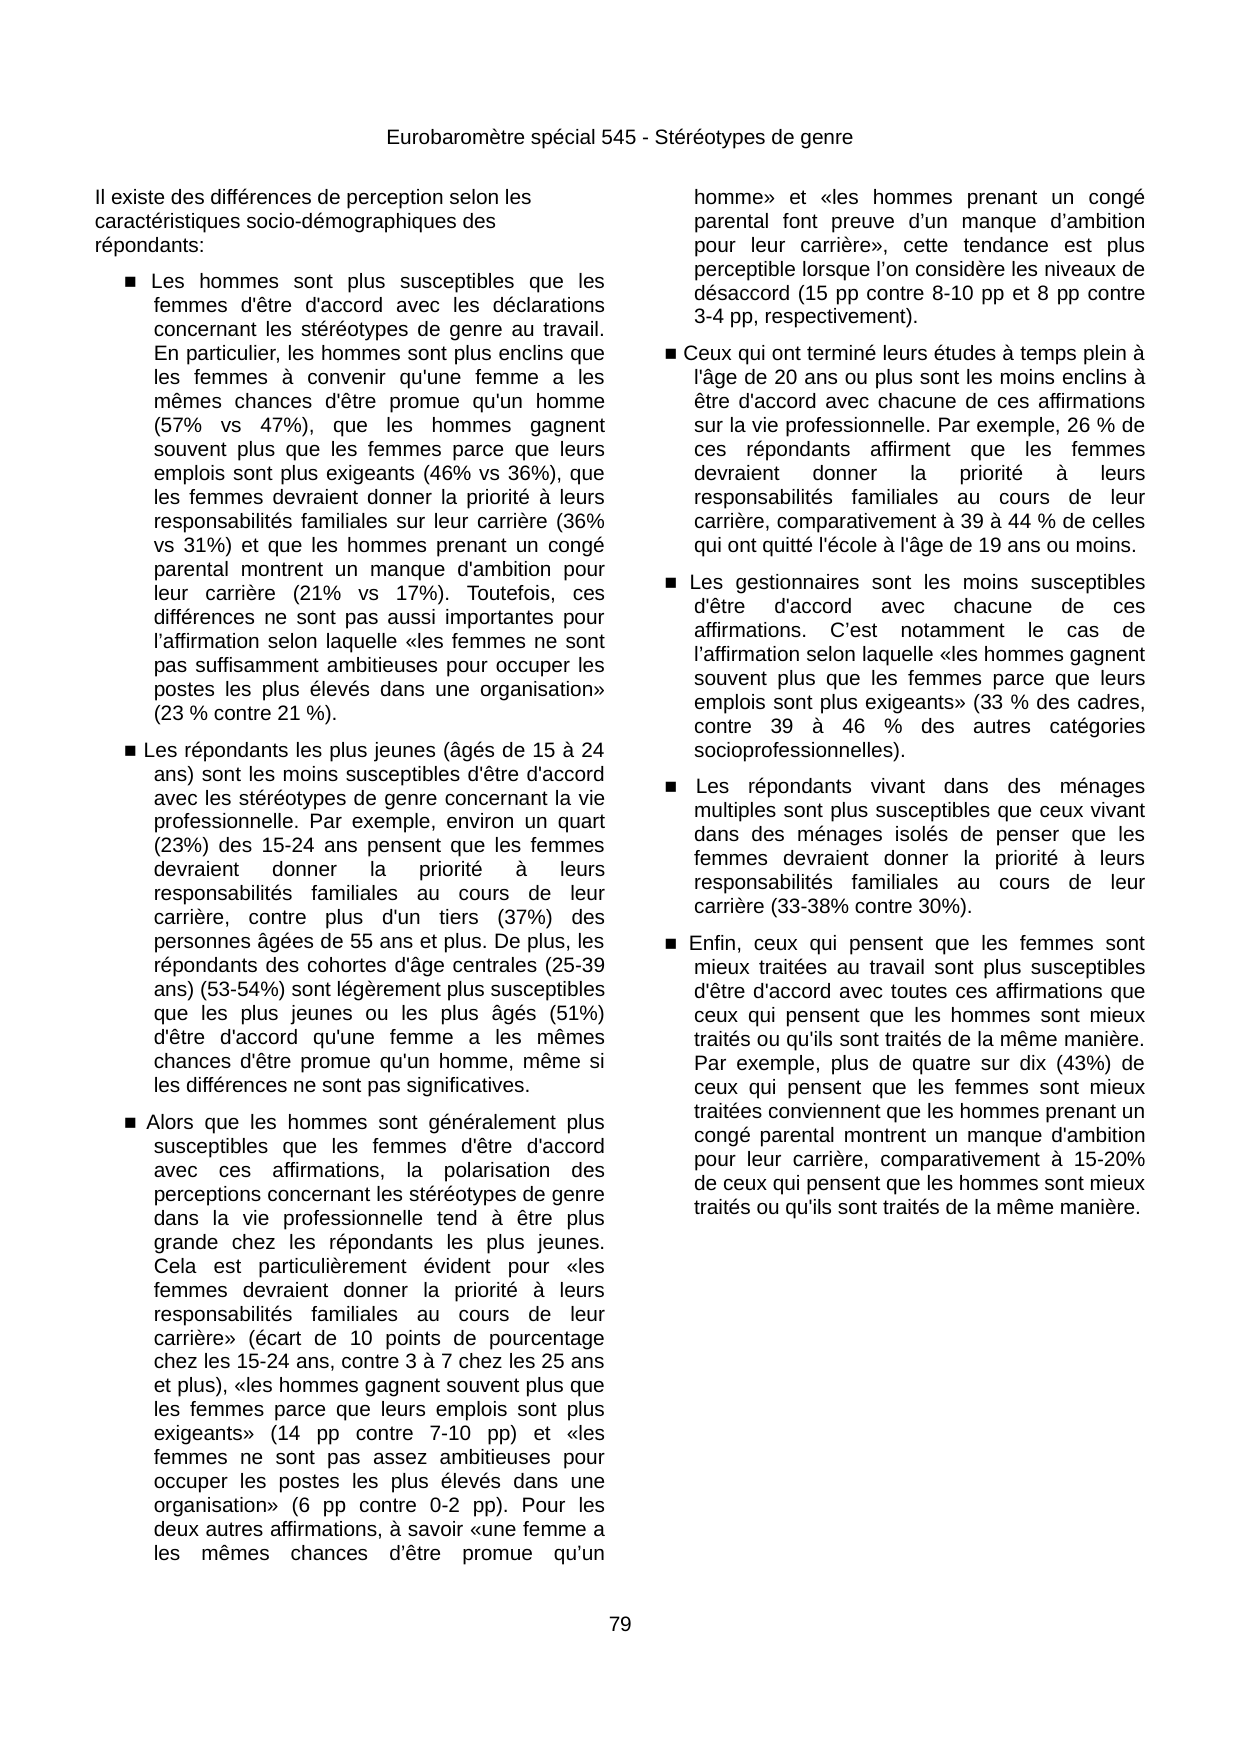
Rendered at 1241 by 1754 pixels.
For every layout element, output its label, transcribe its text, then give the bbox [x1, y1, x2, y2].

text ■ Les hommes sont plus susceptibles que les femmes d'être d'accord avec les déclarations concernant les stéréotypes de genre au travail. En particulier, les hommes sont plus enclins que les femmes à convenir qu'une femme a les mêmes chances d'être promue qu'un homme (57% vs 47%), que les hommes gagnent souvent plus que les femmes parce que leurs emplois sont plus exigeants (46% vs 36%), que les femmes devraient donner la priorité à leurs responsabilités familiales sur leur carrière (36% vs 31%) et que les hommes prenant un congé parental montrent un manque d'ambition pour leur carrière (21% vs 17%). Toutefois, ces différences ne sont pas aussi importantes pour l’affirmation selon laquelle «les femmes ne sont pas suffisamment ambitieuses pour occuper les postes les plus élevés dans une organisation» (23 % contre 21 %). [124, 269, 605, 724]
text ■ Les gestionnaires sont les moins susceptibles d'être d'accord avec chacune de ces affirmations. C’est notamment le cas de l’affirmation selon laquelle «les hommes gagnent souvent plus que les femmes parce que leurs emplois sont plus exigeants» (33 % des cadres, contre 39 à 46 % des autres catégories socioprofessionnelles). [664, 570, 1146, 761]
text ■ Les répondants vivant dans des ménages multiples sont plus susceptibles que ceux vivant dans des ménages isolés de penser que les femmes devraient donner la priorité à leurs responsabilités familiales au cours de leur carrière (33-38% contre 30%). [664, 774, 1146, 918]
text Il existe des différences de perception selon les caractéristiques socio-démographiques des répondants: [94, 184, 605, 256]
text ■ Alors que les hommes sont généralement plus susceptibles que les femmes d'être d'accord avec ces affirmations, la polarisation des perceptions concernant les stéréotypes de genre dans la vie professionnelle tend à être plus grande chez les répondants les plus jeunes. Cela est particulièrement évident pour «les femmes devraient donner la priorité à leurs responsabilités familiales au cours de leur carrière» (écart de 10 points de pourcentage chez les 15-24 ans, contre 3 à 7 chez les 25 ans et plus), «les hommes gagnent souvent plus que les femmes parce que leurs emplois sont plus exigeants» (14 pp contre 7-10 pp) et «les femmes ne sont pas assez ambitieuses pour occuper les postes les plus élevés dans une organisation» (6 pp contre 0-2 pp). Pour les deux autres affirmations, à savoir «une femme a les mêmes chances d’être promue qu’un [124, 1110, 605, 1565]
text ■ Ceux qui ont terminé leurs études à temps plein à l'âge de 20 ans ou plus sont les moins enclins à être d'accord avec chacune de ces affirmations sur la vie professionnelle. Par exemple, 26 % de ces répondants affirment que les femmes devraient donner la priorité à leurs responsabilités familiales au cours de leur carrière, comparativement à 39 à 44 % de celles qui ont quitté l'école à l'âge de 19 ans ou moins. [664, 341, 1146, 557]
text homme» et «les hommes prenant un congé parental font preuve d’un manque d’ambition pour leur carrière», cette tendance est plus perceptible lorsque l’on considère les niveaux de désaccord (15 pp contre 8-10 pp et 8 pp contre 3-4 pp, respectivement). [664, 184, 1146, 328]
text ■ Enfin, ceux qui pensent que les femmes sont mieux traitées au travail sont plus susceptibles d'être d'accord avec toutes ces affirmations que ceux qui pensent que les hommes sont mieux traités ou qu'ils sont traités de la même manière. Par exemple, plus de quatre sur dix (43%) de ceux qui pensent que les femmes sont mieux traitées conviennent que les hommes prenant un congé parental montrent un manque d'ambition pour leur carrière, comparativement à 15-20% de ceux qui pensent que les hommes sont mieux traités ou qu'ils sont traités de la même manière. [664, 931, 1146, 1218]
text ■ Les répondants les plus jeunes (âgés de 15 à 24 ans) sont les moins susceptibles d'être d'accord avec les stéréotypes de genre concernant la vie professionnelle. Par exemple, environ un quart (23%) des 15-24 ans pensent que les femmes devraient donner la priorité à leurs responsabilités familiales au cours de leur carrière, contre plus d'un tiers (37%) des personnes âgées de 55 ans et plus. De plus, les répondants des cohortes d'âge centrales (25-39 ans) (53-54%) sont légèrement plus susceptibles que les plus jeunes ou les plus âgés (51%) d'être d'accord qu'une femme a les mêmes chances d'être promue qu'un homme, même si les différences ne sont pas significatives. [124, 737, 605, 1097]
